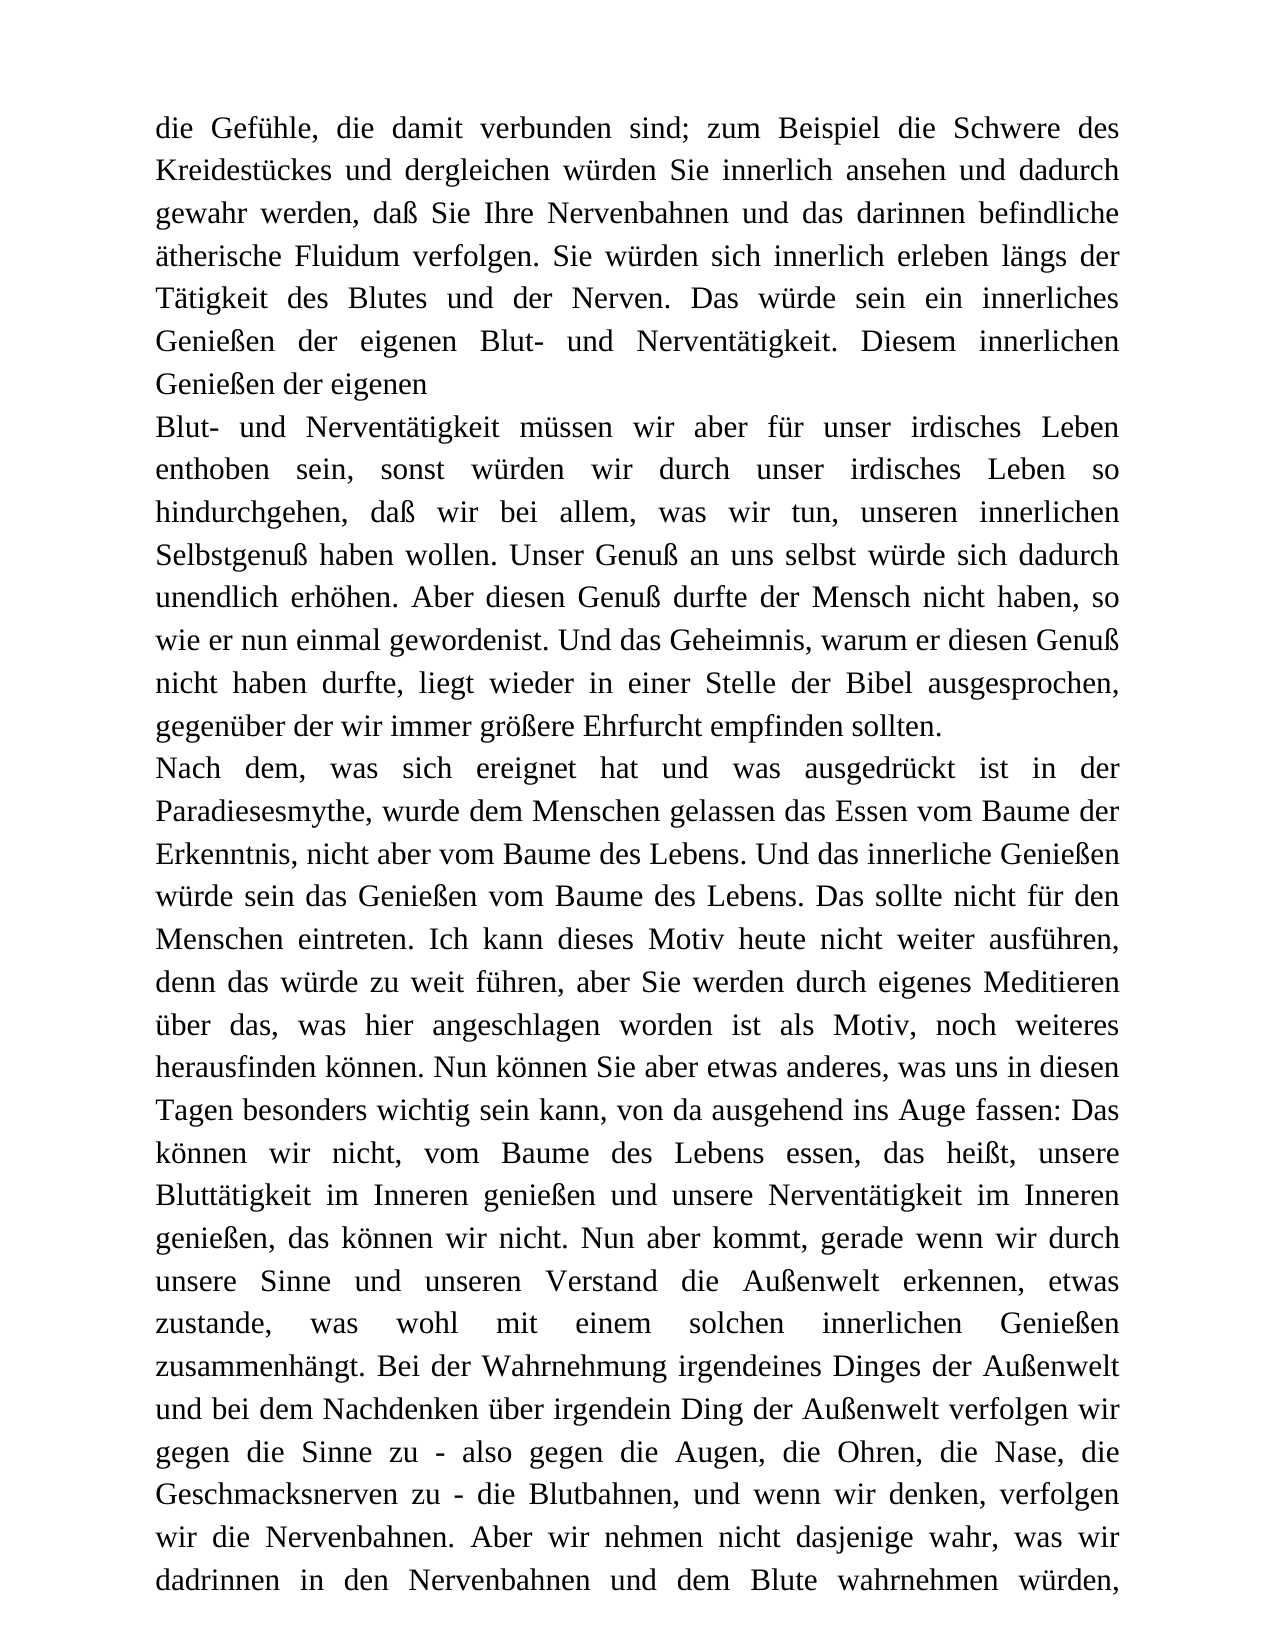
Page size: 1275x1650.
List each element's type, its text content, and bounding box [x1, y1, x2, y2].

text Nach dem, was sich ereignet hat und was ausgedrückt ist in der Paradiesesmythe, wurde dem Menschen gelassen das Essen vom Baume der Erkenntnis, nicht aber vom Baume des Lebens. Und das innerliche Genießen würde sein das Genießen vom Baume des Lebens. Das sollte nicht für den Menschen eintreten. Ich kann dieses Motiv heute nicht weiter ausführen, denn das würde zu weit führen, aber Sie werden durch eigenes Meditieren über das, was hier angeschlagen worden ist als Motiv, noch weiteres herausfinden können. Nun können Sie aber etwas anderes, was uns in diesen Tagen besonders wichtig sein kann, von da ausgehend ins Auge fassen: Das können wir nicht, vom Baume des Lebens essen, das heißt, unsere Bluttätigkeit im Inneren genießen und unsere Nerventätigkeit im Inneren genießen, das können wir nicht. Nun aber kommt, gerade wenn wir durch unsere Sinne und unseren Verstand die Außenwelt erkennen, etwas zustande, was wohl mit einem solchen innerlichen Genießen zusammenhängt. Bei der Wahrnehmung irgendeines Dinges der Außenwelt und bei dem Nachdenken über irgendein Ding der Außenwelt verfolgen wir gegen die Sinne zu - also gegen die Augen, die Ohren, die Nase, die Geschmacksnerven zu - die Blutbahnen, und wenn wir denken, verfolgen wir die Nervenbahnen. Aber wir nehmen nicht dasjenige wahr, was wir dadrinnen in den Nervenbahnen und dem Blute wahrnehmen würden, [155, 749, 1121, 1597]
text die Gefühle, die damit verbunden sind; zum Beispiel die Schwere des Kreidestückes und dergleichen würden Sie innerlich ansehen und dadurch gewahr werden, daß Sie Ihre Nervenbahnen und das darinnen befindliche ätherische Fluidum verfolgen. Sie würden sich innerlich erleben längs der Tätigkeit des Blutes und der Nerven. Das würde sein ein innerliches Genießen der eigenen Blut- und Nerventätigkeit. Diesem innerlichen Genießen der eigenen [155, 109, 1121, 401]
text Blut- und Nerventätigkeit müssen wir aber für unser irdisches Leben enthoben sein, sonst würden wir durch unser irdisches Leben so hindurchgehen, daß wir bei allem, was wir tun, unseren innerlichen Selbstgenuß haben wollen. Unser Genuß an uns selbst würde sich dadurch unendlich erhöhen. Aber diesen Genuß durfte der Mensch nicht haben, so wie er nun einmal gewordenist. Und das Geheimnis, warum er diesen Genuß nicht haben durfte, liegt wieder in einer Stelle der Bibel ausgesprochen, gegenüber der wir immer größere Ehrfurcht empfinden sollten. [155, 408, 1121, 743]
